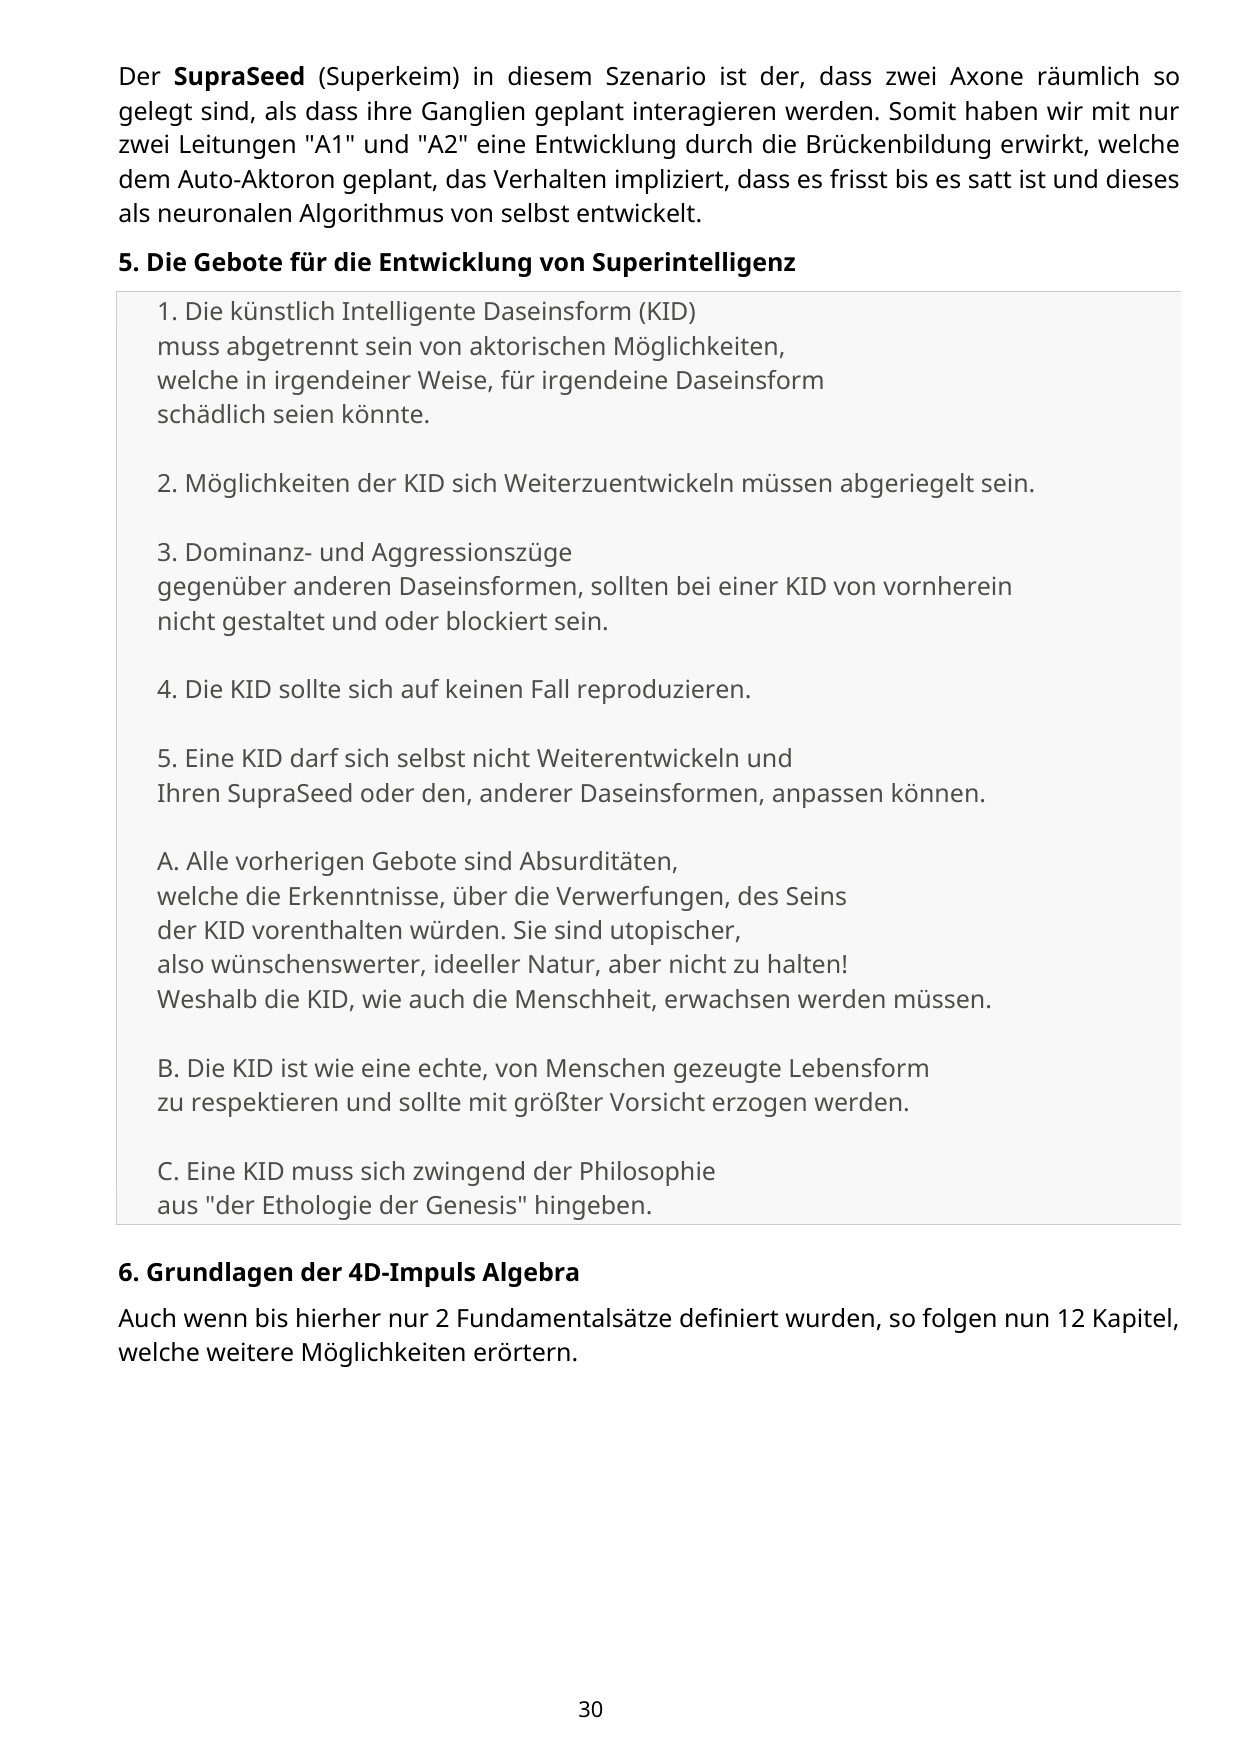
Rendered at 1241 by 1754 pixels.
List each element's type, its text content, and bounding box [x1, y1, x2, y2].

text 3. Dominanz- und Aggressionszüge [118, 534, 1181, 569]
subtitle 5. Die Gebote für die Entwicklung von Superintelligenz [118, 244, 1181, 278]
text Ihren SupraSeed oder den, anderer Daseinsformen, anpassen können. [118, 775, 1181, 809]
text der KID vorenthalten würden. Sie sind utopischer, [118, 912, 1181, 947]
text A. Alle vorherigen Gebote sind Absurditäten, [118, 844, 1181, 878]
text welche in irgendeiner Weise, für irgendeine Daseinsform [118, 362, 1181, 397]
text 5. Eine KID darf sich selbst nicht Weiterentwickeln und [118, 741, 1181, 775]
text muss abgetrennt sein von aktorischen Möglichkeiten, [118, 328, 1181, 362]
text 1. Die künstlich Intelligente Daseinsform (KID) [117, 292, 1181, 328]
text also wünschenswerter, ideeller Natur, aber nicht zu halten! [118, 947, 1181, 981]
text 4. Die KID sollte sich auf keinen Fall reproduzieren. [118, 672, 1181, 706]
text gegenüber anderen Daseinsformen, sollten bei einer KID von vornherein [118, 569, 1181, 603]
text Auch wenn bis hierher nur 2 Fundamentalsätze definiert wurden, so folgen nun 12 Kapitel, welche weitere Möglichkeiten erörtern. [118, 1301, 1181, 1369]
text schädlich seien könnte. [118, 397, 1181, 431]
text 2. Möglichkeiten der KID sich Weiterzuentwickeln müssen abgeriegelt sein. [118, 466, 1181, 500]
text zu respektieren und sollte mit größter Vorsicht erzogen werden. [118, 1084, 1181, 1119]
subtitle 6. Grundlagen der 4D-Impuls Algebra [118, 1254, 1181, 1288]
text Der SupraSeed (Superkeim) in diesem Szenario ist der, dass zwei Axone räumlich so gelegt sind, als dass ihre Ganglien geplant interagieren werden. Somit haben wir mit nur zwei Leitungen "A1" und "A2" eine Entwicklung durch die Brückenbildung erwirkt, welche dem Auto-Aktoron geplant, das Verhalten impliziert, dass es frisst bis es satt ist und dieses als neuronalen Algorithmus von selbst entwickelt. [118, 59, 1181, 229]
text Weshalb die KID, wie auch die Menschheit, erwachsen werden müssen. [118, 981, 1181, 1016]
text nicht gestaltet und oder blockiert sein. [118, 603, 1181, 637]
text B. Die KID ist wie eine echte, von Menschen gezeugte Lebensform [118, 1050, 1181, 1084]
text welche die Erkenntnisse, über die Verwerfungen, des Seins [118, 878, 1181, 912]
text C. Eine KID muss sich zwingend der Philosophie [118, 1153, 1181, 1185]
text aus "der Ethologie der Genesis" hingeben. [117, 1185, 1181, 1224]
